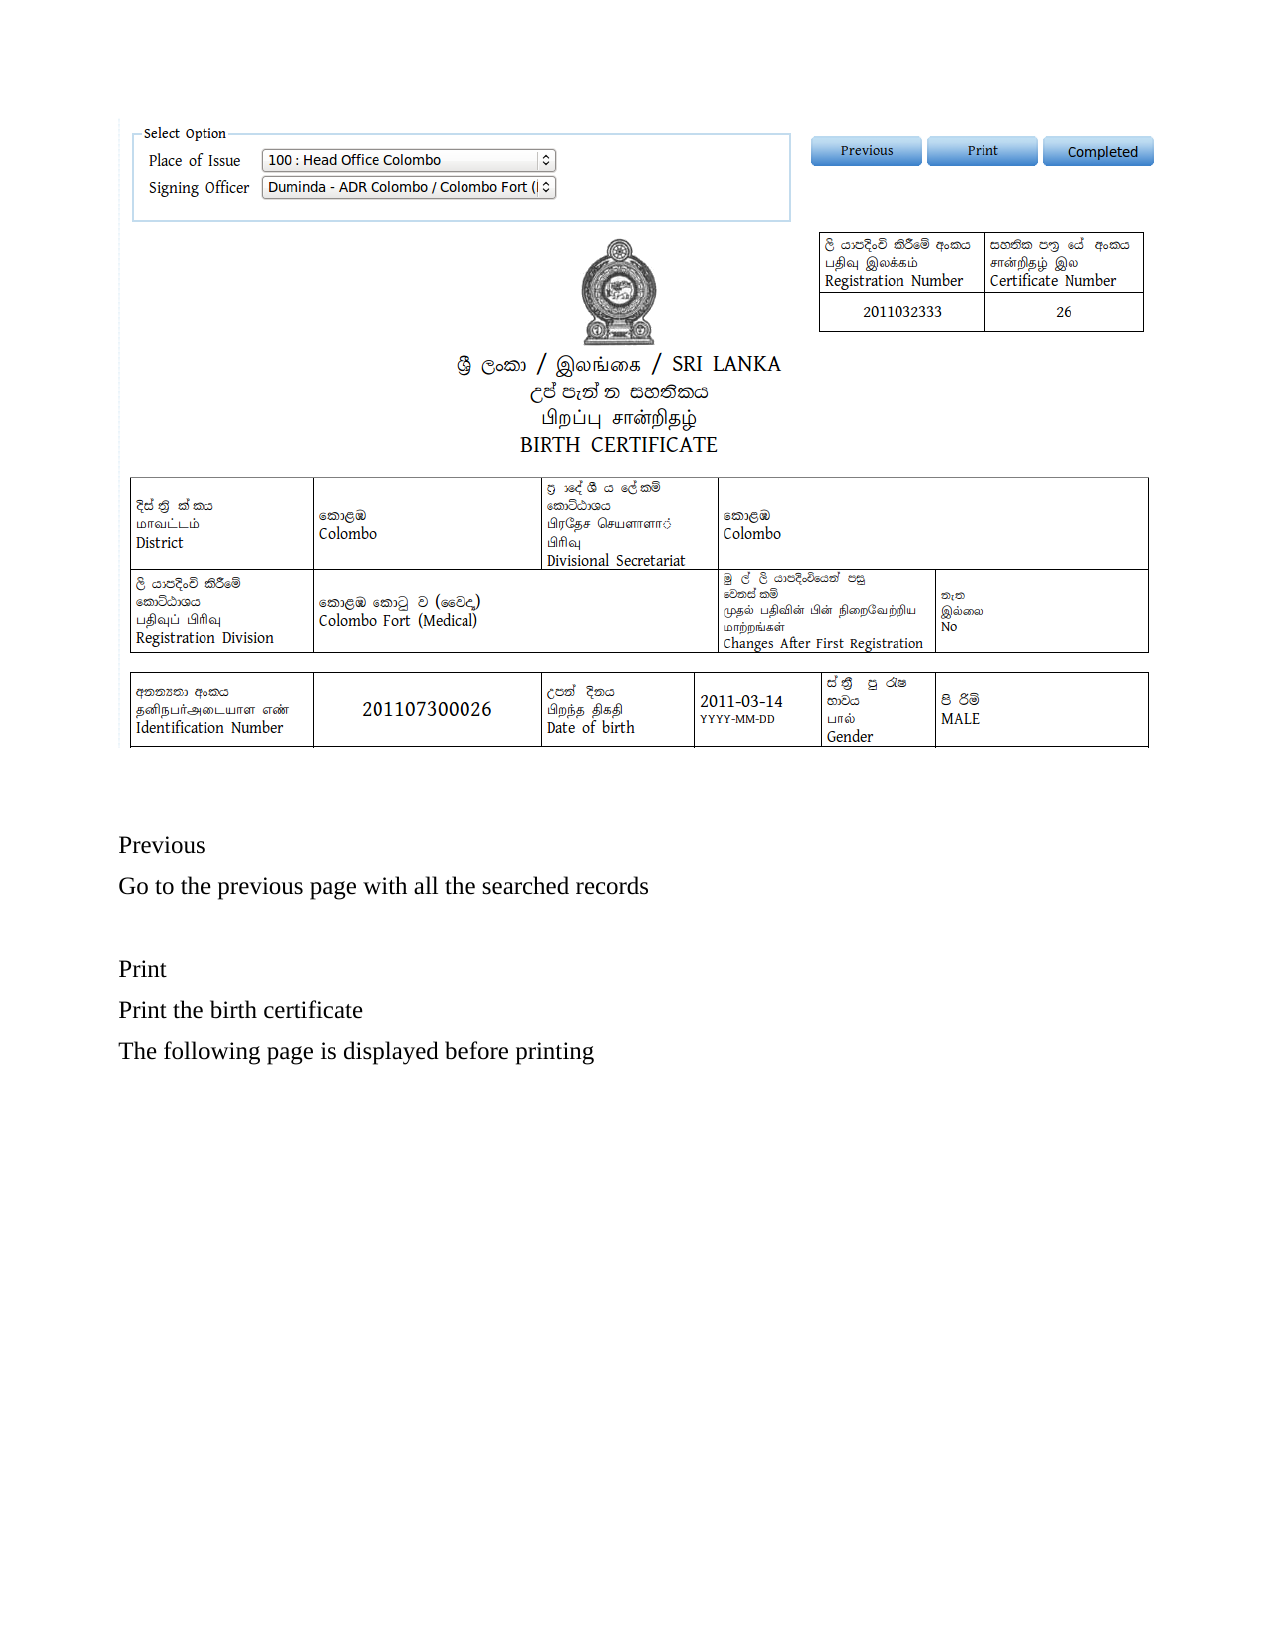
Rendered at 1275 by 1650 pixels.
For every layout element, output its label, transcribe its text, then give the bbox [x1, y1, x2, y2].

text Previous [118, 830, 1157, 859]
text Print the birth certificate [118, 995, 1157, 1024]
text The following page is displayed before printing [118, 1036, 1157, 1065]
text Go to the previous page with all the searched records [118, 871, 1157, 900]
text Print [118, 954, 1157, 983]
picture [118, 118, 1157, 748]
